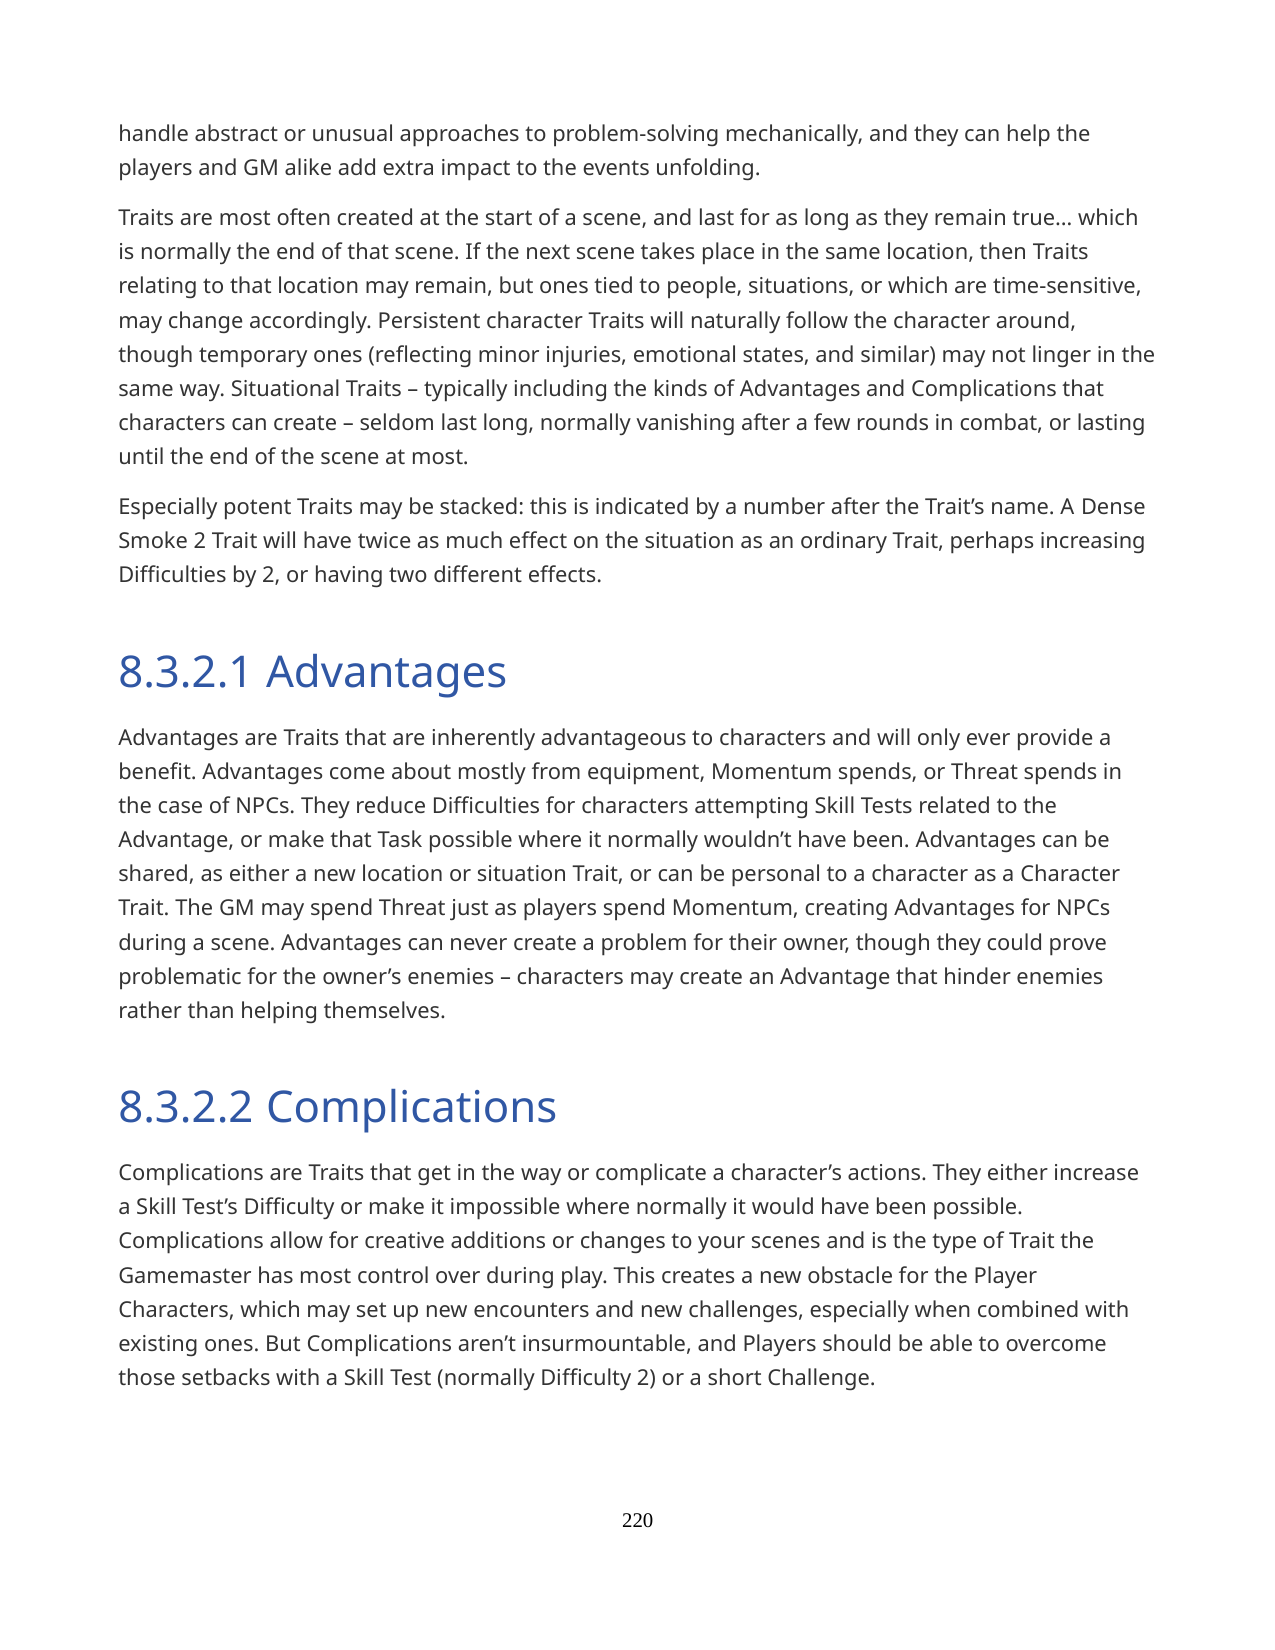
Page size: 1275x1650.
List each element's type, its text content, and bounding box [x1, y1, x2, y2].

text Traits are most often created at the start of a scene, and last for as long as they remain true… which is normally the end of that scene. If the next scene takes place in the same location, then Traits relating to that location may remain, but ones tied to people, situations, or which are time-sensitive, may change accordingly. Persistent character Traits will naturally follow the character around, though temporary ones (reflecting minor injuries, emotional states, and similar) may not linger in the same way. Situational Traits – typically including the kinds of Advantages and Complications that characters can create – seldom last long, normally vanishing after a few rounds in combat, or lasting until the end of the scene at most. [118, 202, 1157, 471]
text handle abstract or unusual approaches to problem-solving mechanically, and they can help the players and GM alike add extra impact to the events unfolding. [118, 118, 1157, 182]
text Especially potent Traits may be stacked: this is indicated by a number after the Trait’s name. A Dense Smoke 2 Trait will have twice as much effect on the situation as an ordinary Trait, perhaps increasing Difficulties by 2, or having two different effects. [118, 491, 1157, 589]
text Complications are Traits that get in the way or complicate a character’s actions. They either increase a Skill Test’s Difficulty or make it impossible where normally it would have been possible. Complications allow for creative additions or changes to your scenes and is the type of Trait the Gamemaster has most control over during play. This creates a new obstacle for the Player Characters, which may set up new encounters and new challenges, especially when combined with existing ones. But Complications aren’t insurmountable, and Players should be able to overcome those setbacks with a Skill Test (normally Difficulty 2) or a short Challenge. [118, 1157, 1157, 1392]
text Advantages are Traits that are inherently advantageous to characters and will only ever provide a benefit. Advantages come about mostly from equipment, Momentum spends, or Threat spends in the case of NPCs. They reduce Difficulties for characters attempting Skill Tests related to the Advantage, or make that Task possible where it normally wouldn’t have been. Advantages can be shared, as either a new location or situation Trait, or can be personal to a character as a Character Trait. The GM may spend Threat just as players spend Momentum, creating Advantages for NPCs during a scene. Advantages can never create a problem for their owner, though they could prove problematic for the owner’s enemies – characters may create an Advantage that hinder enemies rather than helping themselves. [118, 722, 1157, 1025]
subtitle Advantages [118, 640, 1157, 700]
subtitle Complications [118, 1076, 1157, 1136]
